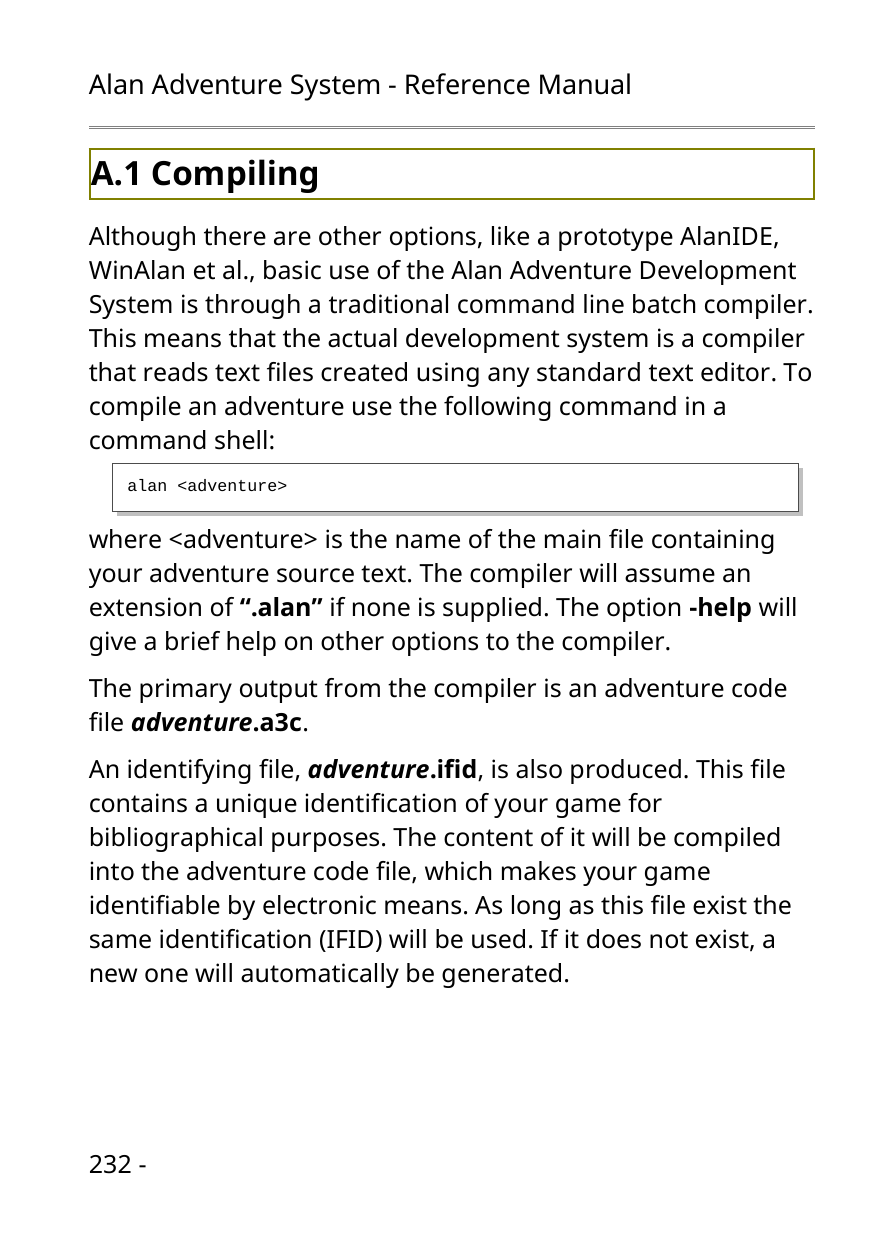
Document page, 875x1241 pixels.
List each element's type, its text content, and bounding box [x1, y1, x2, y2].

text Although there are other options, like a prototype AlanIDE, WinAlan et al., basic use of the Alan Adventure Development System is through a traditional command line batch compiler. This means that the actual development system is a compiler that reads text files created using any standard text editor. To compile an ad­venture use the following command in a command shell: [88, 219, 815, 457]
subtitle Compiling [91, 150, 813, 198]
text The primary output from the compiler is an adventure code file ad­venture.a3c. [88, 671, 815, 739]
text where <adventure> is the name of the main file containing your adventure source text. The compiler will assume an extension of “.alan” if none is supplied. The option -help will give a brief help on other options to the compiler. [88, 522, 815, 658]
text alan <adventure> [113, 464, 798, 511]
text An identifying file, ad­venture.ifid, is also produced. This file contains a unique identification of your game for bibliographical purposes. The content of it will be compiled into the adventure code file, which makes your game identifiable by electronic means. As long as this file exist the same identification (IFID) will be used. If it does not exist, a new one will automatically be generated. [88, 752, 815, 990]
